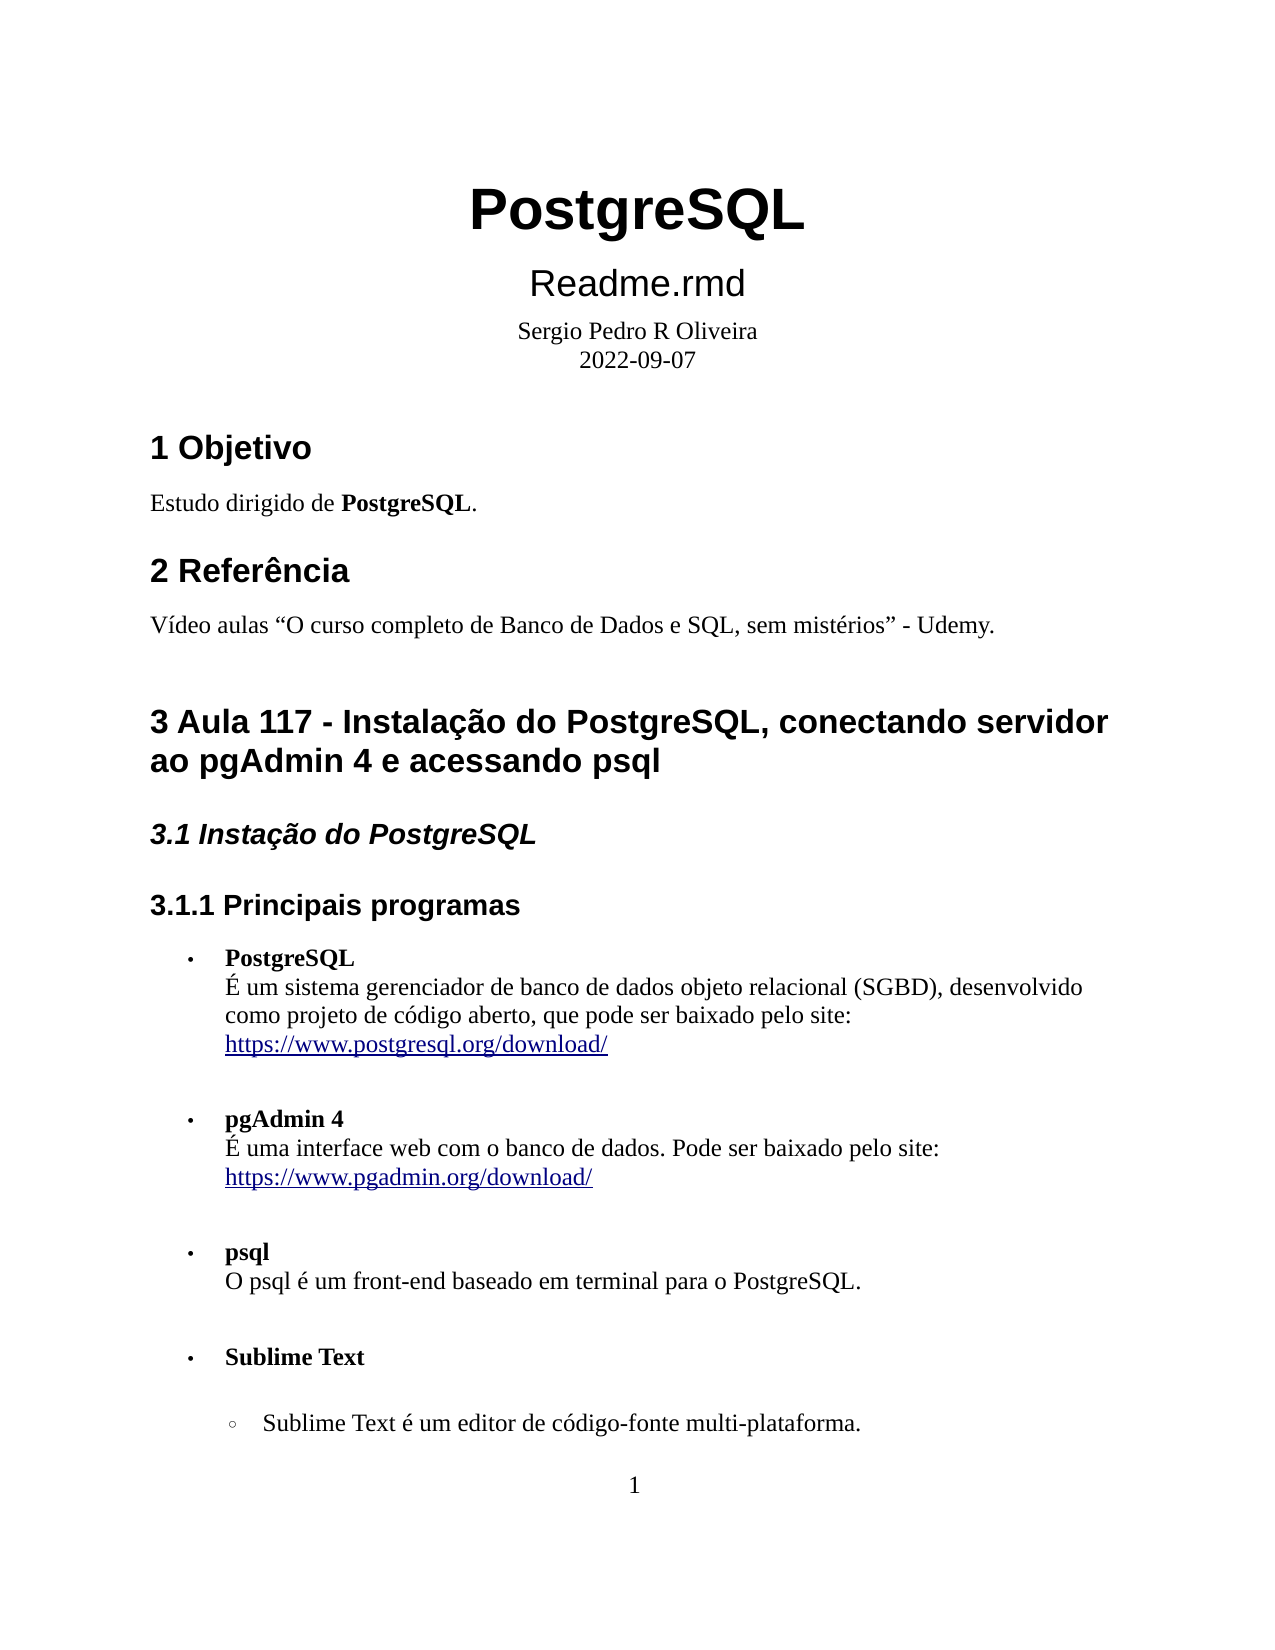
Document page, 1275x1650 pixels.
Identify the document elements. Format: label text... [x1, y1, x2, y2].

text Vídeo aulas “O curso completo de Banco de Dados e SQL, sem mistérios” - Udemy. [150, 611, 1125, 639]
list Sublime Text [187, 1342, 1125, 1399]
text Sergio Pedro R Oliveira [150, 316, 1125, 345]
list pgAdmin 4 É uma interface web com o banco de dados. Pode ser baixado pelo site: https://www.pgadmin.org/download/ [187, 1104, 1125, 1219]
title PostgreSQL [150, 175, 1125, 242]
subtitle 2 Referência [150, 551, 1125, 589]
list PostgreSQL É um sistema gerenciador de banco de dados objeto relacional (SGBD), desenvolvido como projeto de código aberto, que pode ser baixado pelo site: https://www.postgresql.org/download/ [187, 943, 1125, 1087]
subtitle Readme.rmd [150, 261, 1125, 304]
subtitle 3.1 Instação do PostgreSQL [150, 817, 1125, 850]
subtitle 1 Objetivo [150, 428, 1125, 466]
text 2022-09-07 [150, 345, 1125, 374]
subtitle 3 Aula 117 - Instalação do PostgreSQL, conectando servidor ao pgAdmin 4 e acessando psql [150, 702, 1125, 779]
text Estudo dirigido de PostgreSQL. [150, 488, 1125, 517]
list Sublime Text é um editor de código-fonte multi-plataforma. [225, 1408, 1125, 1437]
subtitle 3.1.1 Principais programas [150, 888, 1125, 921]
list psql O psql é um front-end baseado em terminal para o PostgreSQL. [187, 1237, 1125, 1324]
